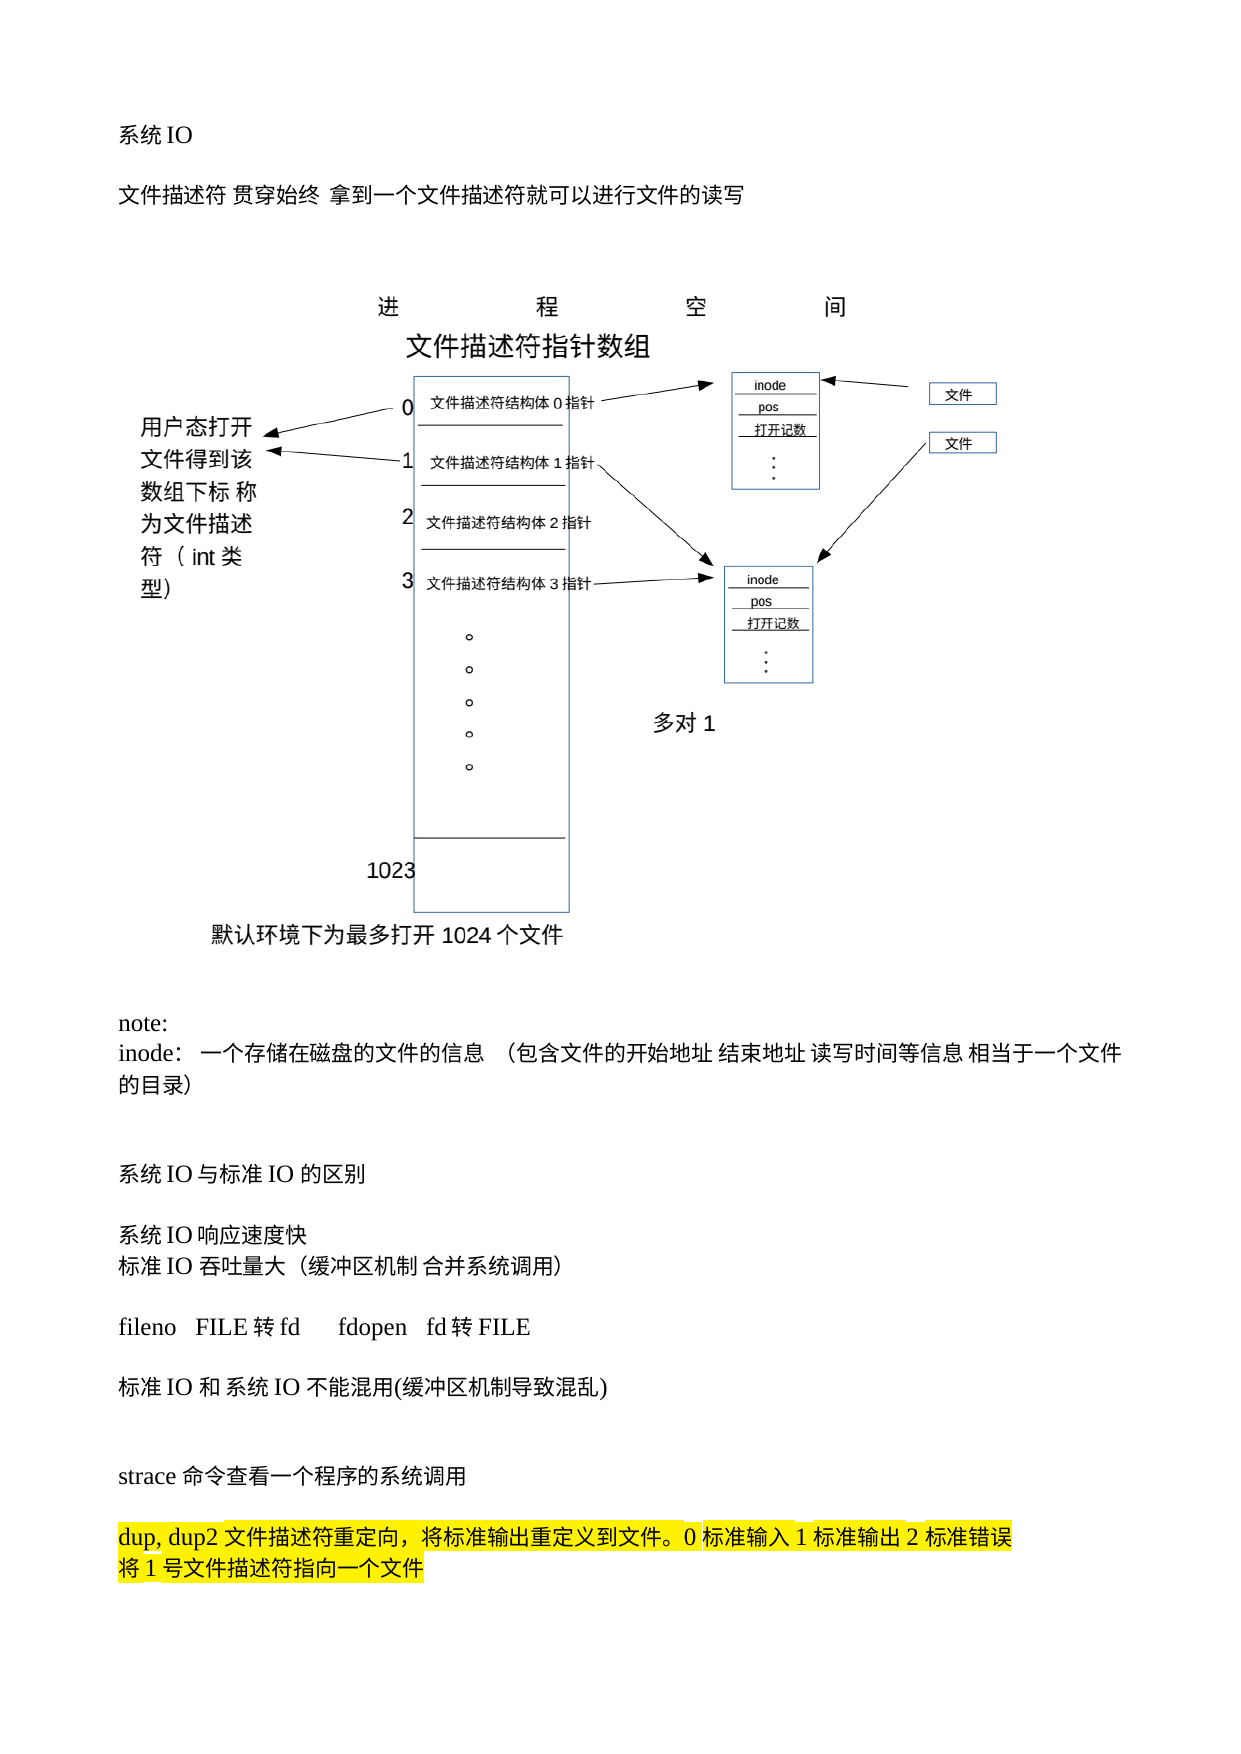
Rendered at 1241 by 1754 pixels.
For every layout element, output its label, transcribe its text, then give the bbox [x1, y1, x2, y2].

text inode： 一个存储在磁盘的文件的信息 （包含文件的开始地址 结束地址 读写时间等信息 相当于一个文件的目录） [118, 1036, 1122, 1100]
text 文件描述符 贯穿始终 拿到一个文件描述符就可以进行文件的读写 [118, 178, 1122, 210]
text 标准IO 和 系统IO 不能混用(缓冲区机制导致混乱) [118, 1370, 1122, 1402]
picture [96, 238, 1144, 979]
text 标准IO 吞吐量大（缓冲区机制 合并系统调用） [118, 1249, 1122, 1281]
text dup, dup2 文件描述符重定向，将标准输出重定义到文件。0 标准输入 1 标准输出 2 标准错误 [118, 1520, 1122, 1551]
text 系统IO [118, 118, 1122, 150]
text 系统IO响应速度快 [118, 1218, 1122, 1249]
text note: [118, 1008, 1122, 1036]
text 系统IO与标准IO 的区别 [118, 1157, 1122, 1189]
text strace 命令查看一个程序的系统调用 [118, 1459, 1122, 1491]
text fileno FILE转fd fdopen fd转FILE [118, 1310, 1122, 1341]
text 将1号文件描述符指向一个文件 [118, 1551, 1122, 1583]
